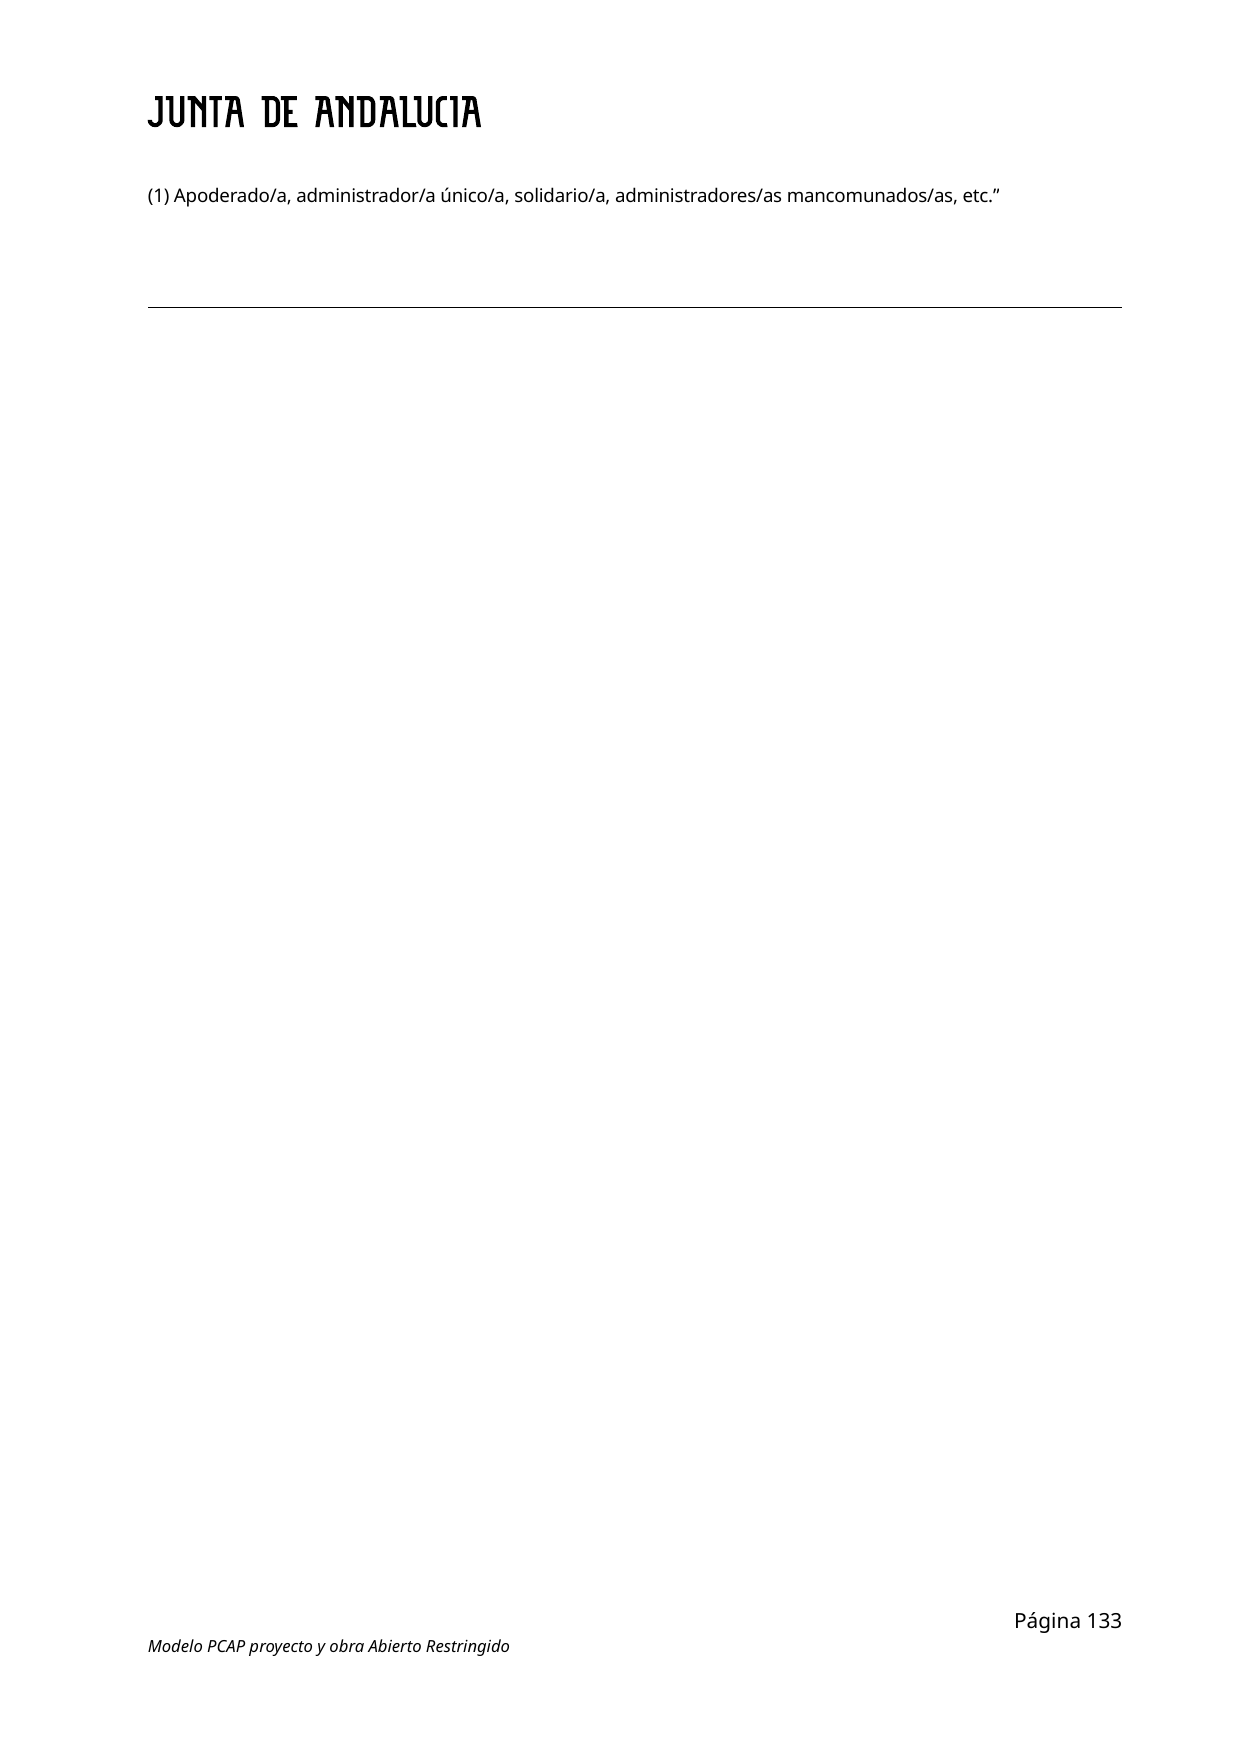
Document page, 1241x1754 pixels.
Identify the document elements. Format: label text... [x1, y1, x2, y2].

text (1) Apoderado/a, administrador/a único/a, solidario/a, administradores/as mancomunados/as, etc.” [148, 182, 1122, 208]
